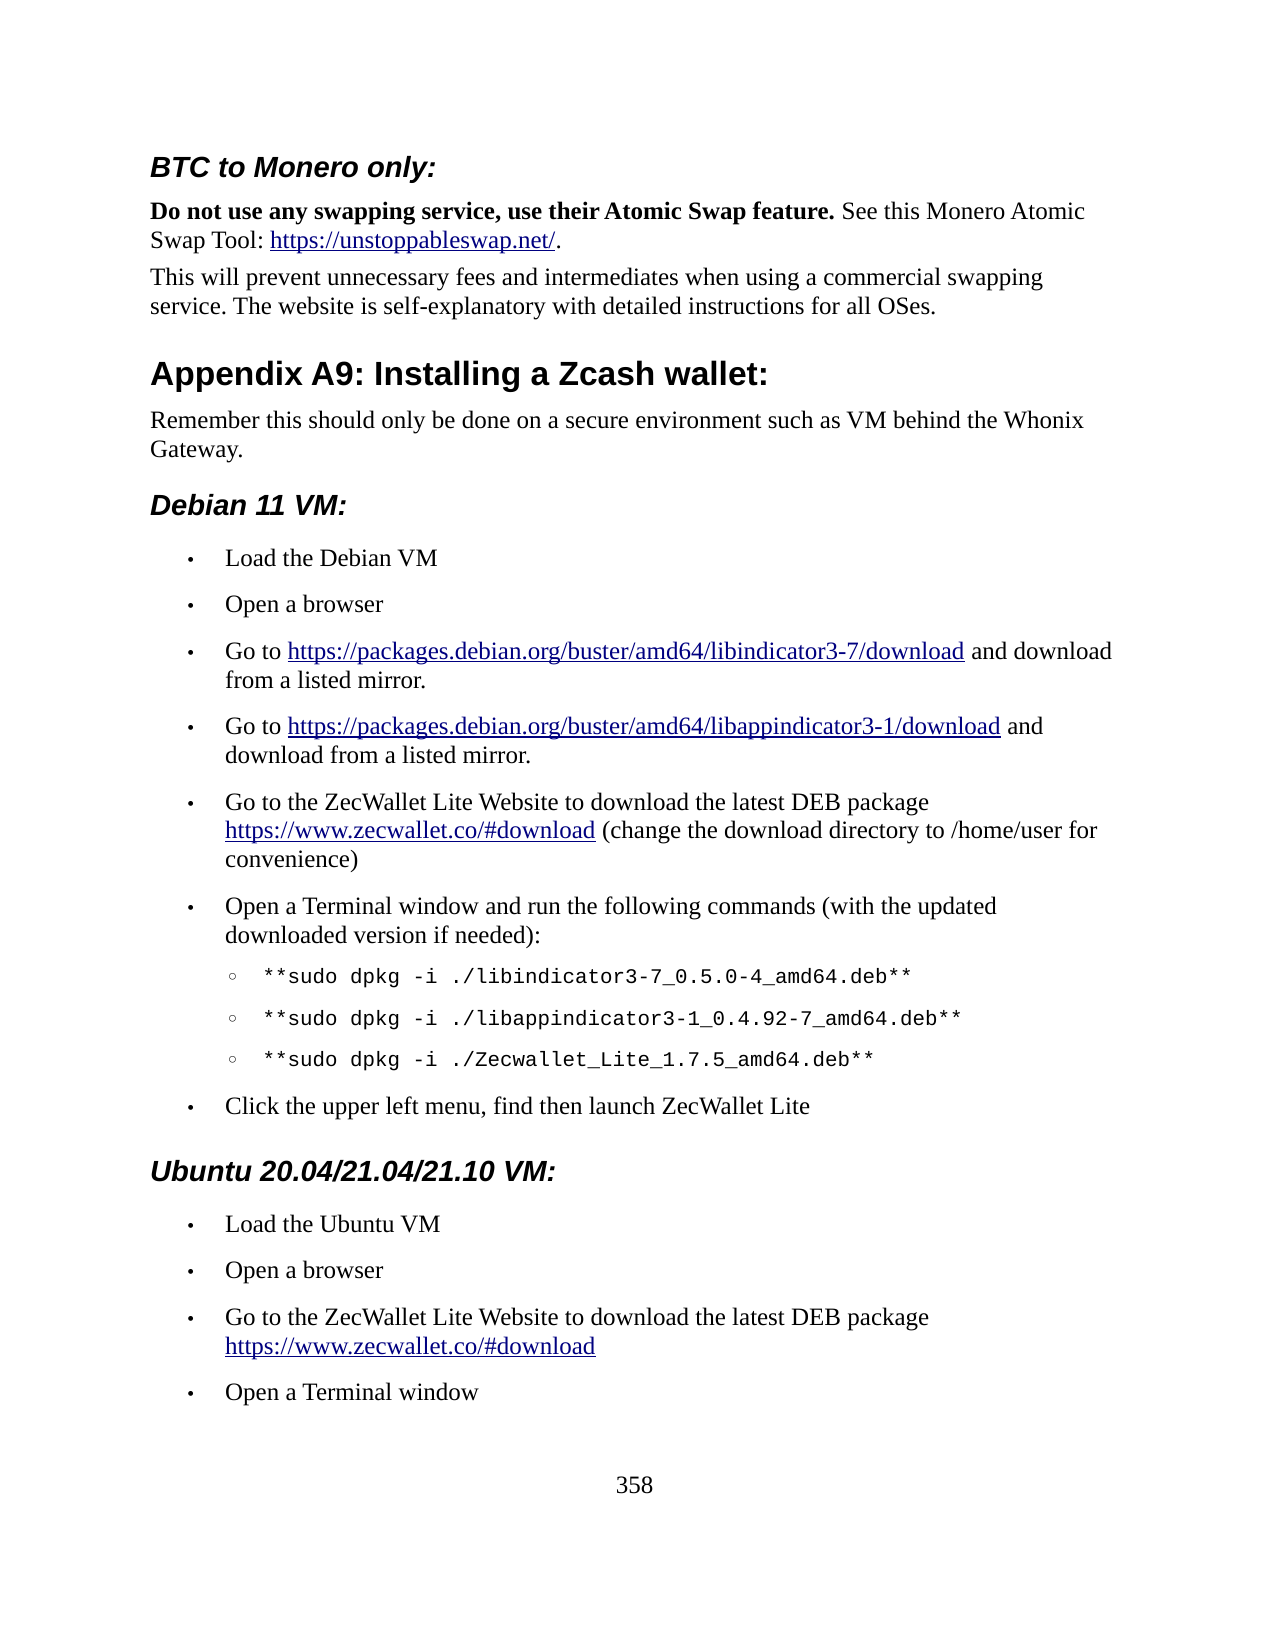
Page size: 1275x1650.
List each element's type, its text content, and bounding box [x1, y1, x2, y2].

text Do not use any swapping service, use their Atomic Swap feature. See this Monero Atomic Swap Tool: https://unstoppableswap.net/. [150, 196, 1125, 253]
list Go to https://packages.debian.org/buster/amd64/libappindicator3-1/download and download from a listed mirror. [187, 711, 1125, 769]
text This will prevent unnecessary fees and intermediates when using a commercial swapping service. The website is self-explanatory with detailed instructions for all OSes. [150, 262, 1125, 320]
list Go to the ZecWallet Lite Website to download the latest DEB package https://www.zecwallet.co/#download [187, 1302, 1125, 1359]
list Open a Terminal window and run the following commands (with the updated downloaded version if needed): [187, 891, 1125, 948]
list Load the Ubuntu VM [187, 1209, 1125, 1237]
list Go to the ZecWallet Lite Website to download the latest DEB package https://www.zecwallet.co/#download (change the download directory to /home/user for convenience) [187, 787, 1125, 873]
subtitle Ubuntu 20.04/21.04/21.10 VM: [150, 1154, 1125, 1187]
text Remember this should only be done on a secure environment such as VM behind the Whonix Gateway. [150, 405, 1125, 463]
list Open a Terminal window [187, 1377, 1125, 1406]
subtitle Appendix A9: Installing a Zcash wallet: [150, 354, 1125, 393]
subtitle BTC to Monero only: [150, 150, 1125, 183]
subtitle Debian 11 VM: [150, 488, 1125, 521]
list **sudo dpkg -i ./Zecwallet_Lite_1.7.5_amd64.deb** [225, 1049, 1125, 1073]
list Open a browser [187, 589, 1125, 618]
list Open a browser [187, 1255, 1125, 1284]
list **sudo dpkg -i ./libindicator3-7_0.5.0-4_amd64.deb** [225, 966, 1125, 990]
list Load the Debian VM [187, 543, 1125, 571]
list Go to https://packages.debian.org/buster/amd64/libindicator3-7/download and download from a listed mirror. [187, 636, 1125, 693]
list **sudo dpkg -i ./libappindicator3-1_0.4.92-7_amd64.deb** [225, 1008, 1125, 1032]
list Click the upper left menu, find then launch ZecWallet Lite [187, 1091, 1125, 1120]
